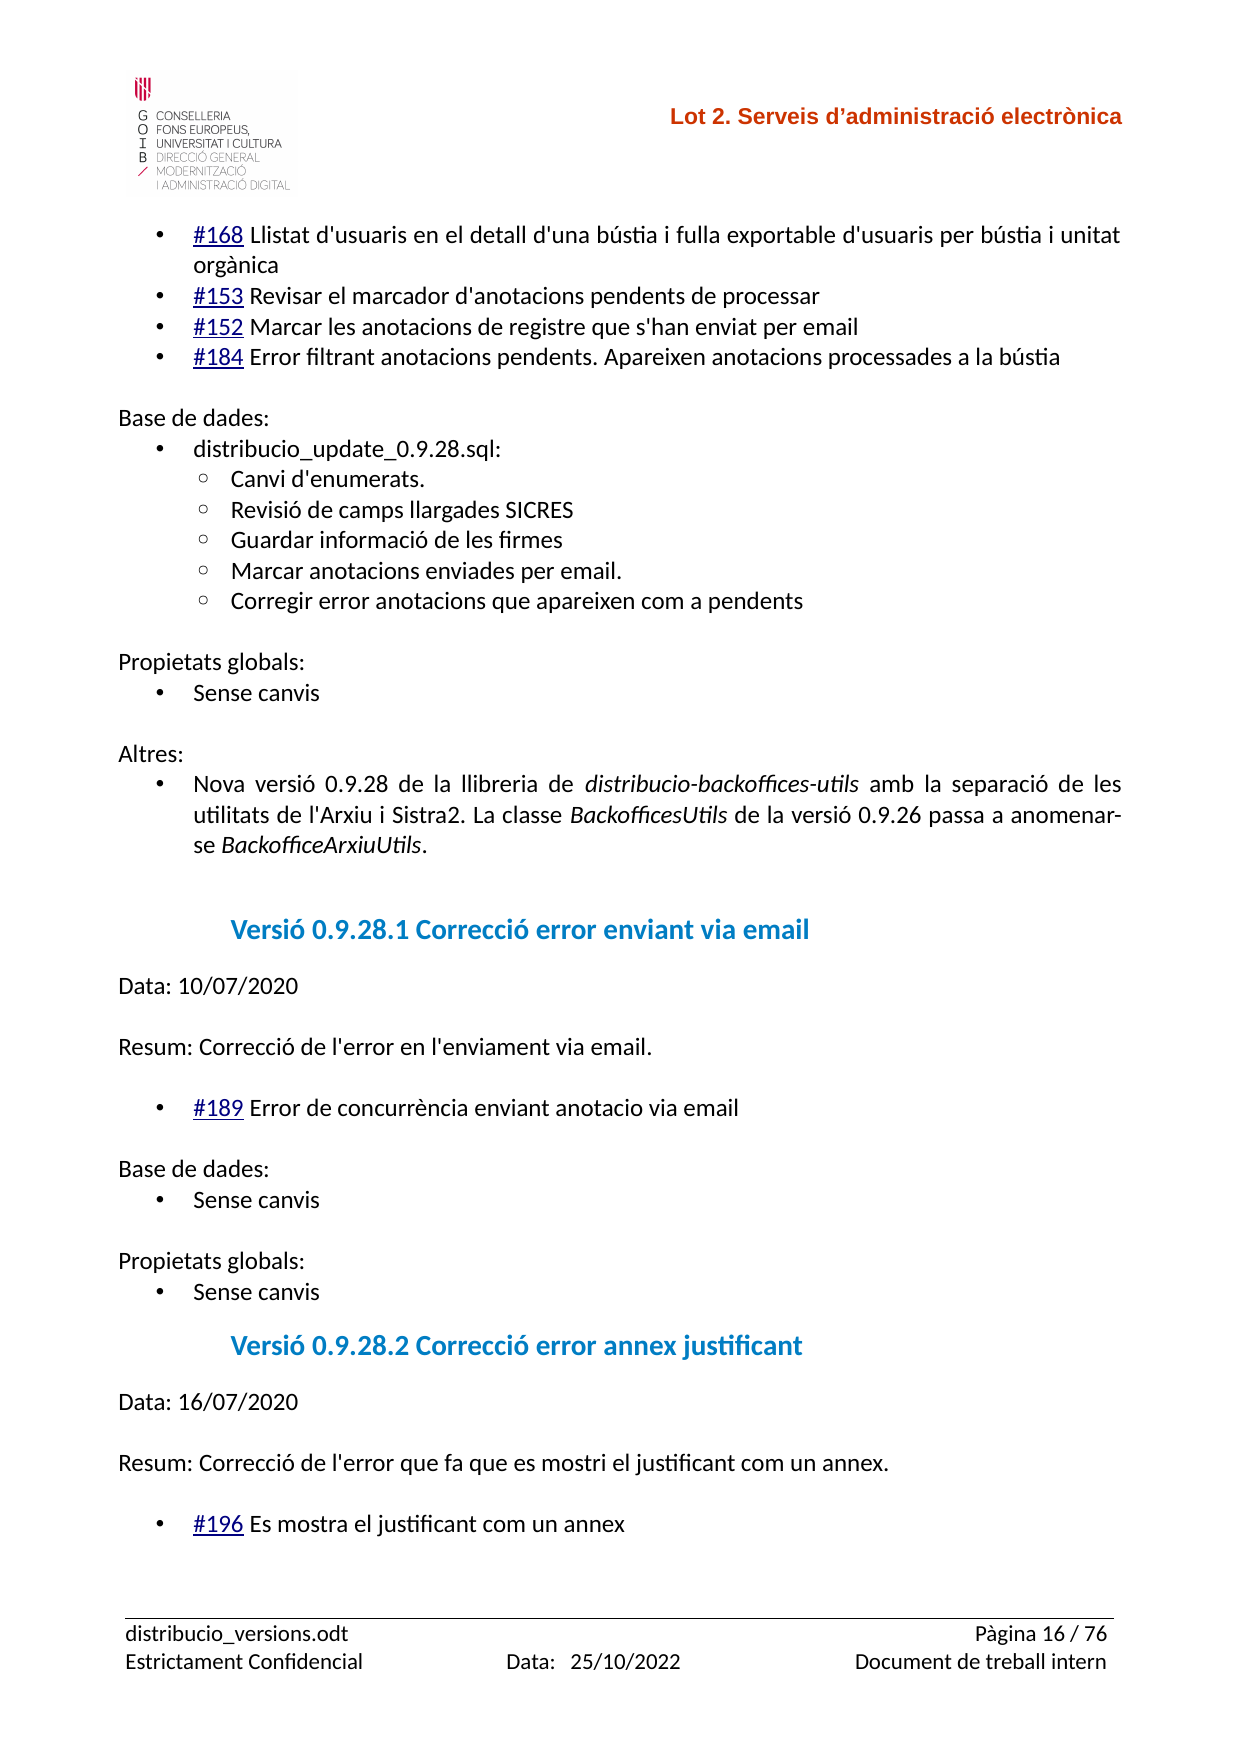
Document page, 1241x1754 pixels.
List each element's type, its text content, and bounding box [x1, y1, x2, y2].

list Corregir error anotacions que apareixen com a pendents [193, 585, 1122, 616]
text Resum: Correcció de l'error que fa que es mostri el justificant com un annex. [118, 1447, 1122, 1478]
text Base de dades: [118, 402, 1122, 433]
list #168 Llistat d'usuaris en el detall d'una bústia i fulla exportable d'usuaris per bústia i unitat orgànica [156, 219, 1122, 280]
list #189 Error de concurrència enviant anotacio via email [156, 1093, 1122, 1123]
list Sense canvis [156, 1276, 1122, 1306]
list Revisió de camps llargades SICRES [193, 494, 1122, 524]
list #153 Revisar el marcador d'anotacions pendents de processar [156, 280, 1122, 311]
list Marcar anotacions enviades per email. [193, 555, 1122, 585]
list Sense canvis [156, 677, 1122, 707]
text Altres: [118, 738, 1122, 768]
text Data: 10/07/2020 [118, 971, 1122, 1001]
list #196 Es mostra el justificant com un annex [156, 1508, 1122, 1539]
text Propietats globals: [118, 1245, 1122, 1276]
subtitle Versió 0.9.28.1 Correcció error enviant via email [153, 911, 1122, 947]
list Sense canvis [156, 1184, 1122, 1215]
picture [126, 70, 299, 197]
text Base de dades: [118, 1154, 1122, 1184]
text Propietats globals: [118, 646, 1122, 677]
text Data: 16/07/2020 [118, 1386, 1122, 1417]
list Canvi d'enumerats. [193, 463, 1122, 494]
list Guardar informació de les firmes [193, 524, 1122, 555]
list #184 Error filtrant anotacions pendents. Apareixen anotacions processades a la bústia [156, 341, 1122, 372]
list #152 Marcar les anotacions de registre que s'han enviat per email [156, 311, 1122, 341]
subtitle Versió 0.9.28.2 Correcció error annex justificant [153, 1327, 1122, 1362]
text Resum: Correcció de l'error en l'enviament via email. [118, 1032, 1122, 1062]
list Nova versió 0.9.28 de la llibreria de distribucio-backoffices-utils amb la separació de les utilitats de l'Arxiu i Sistra2. La classe BackofficesUtils de la versió 0.9.26 passa a anomenar-se BackofficeArxiuUtils. [156, 768, 1122, 860]
list distribucio_update_0.9.28.sql: [156, 433, 1122, 463]
